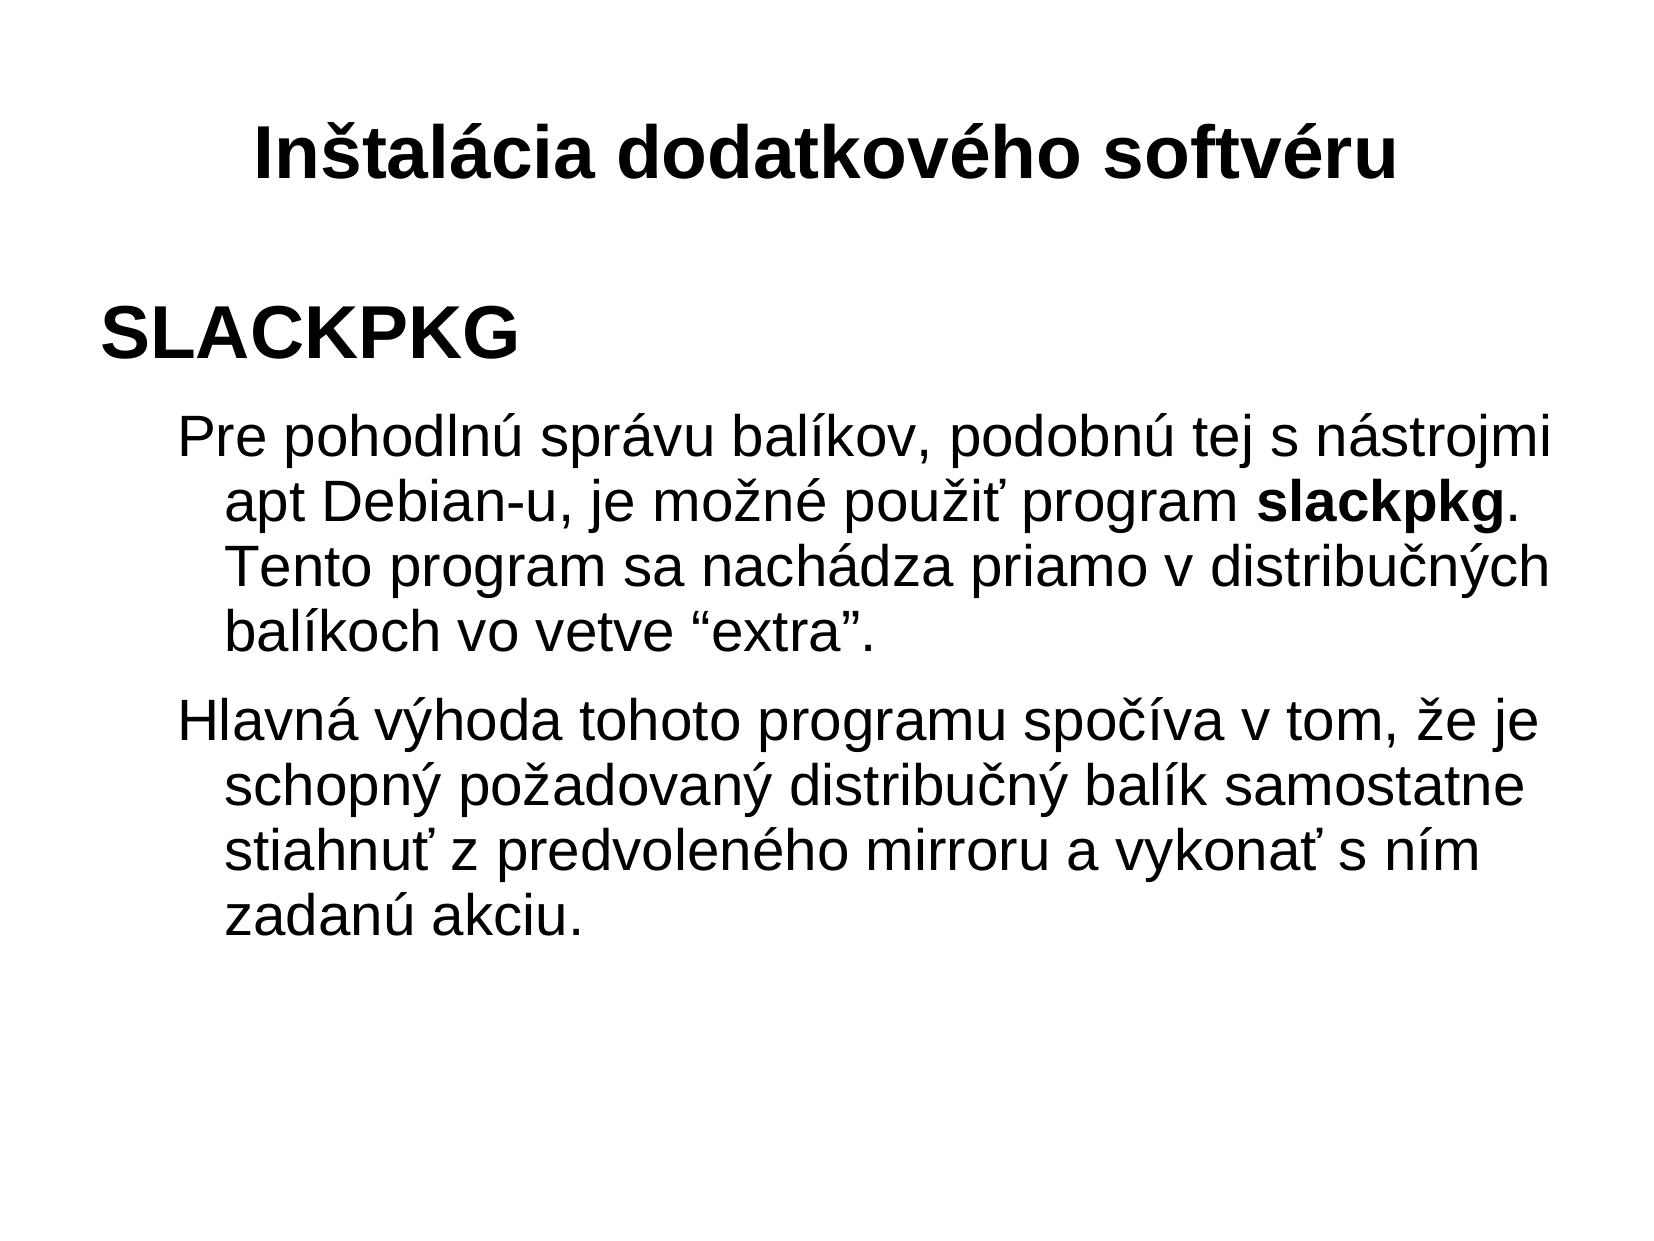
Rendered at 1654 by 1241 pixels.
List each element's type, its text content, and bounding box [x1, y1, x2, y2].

list SLACKPKG Pre pohodlnú správu balíkov, podobnú tej s nástrojmi apt Debian-u, je možné použiť program slackpkg. Tento program sa nachádza priamo v distribučných balíkoch vo vetve “extra”. Hlavná výhoda tohoto programu spočíva v tom, že je schopný požadovaný distribučný balík samostatne stiahnuť z predvoleného mirroru a vykonať s ním zadanú akciu. [82, 290, 1571, 1109]
title Inštalácia dodatkového softvéru [82, 49, 1571, 257]
